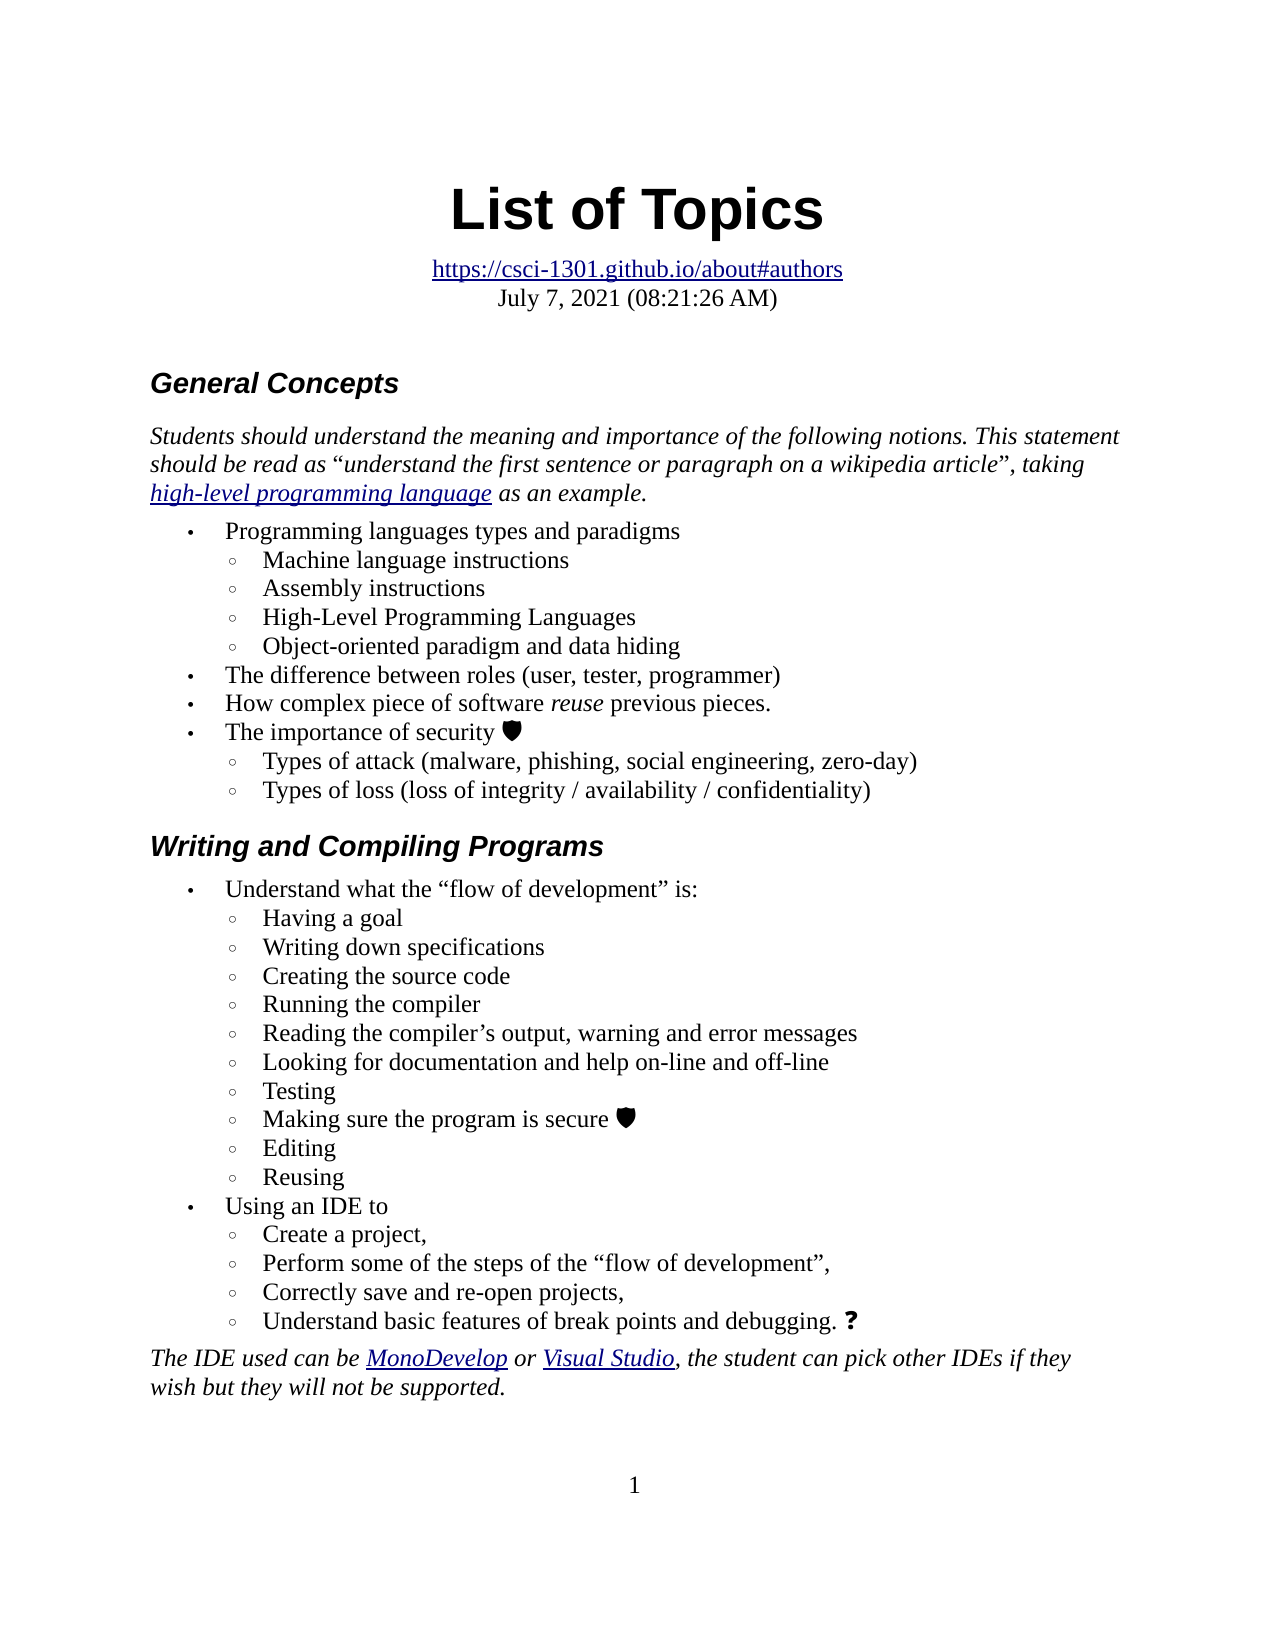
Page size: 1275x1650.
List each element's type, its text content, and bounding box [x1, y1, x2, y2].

list Types of attack (malware, phishing, social engineering, zero-day) [225, 746, 1125, 775]
list Editing [225, 1133, 1125, 1162]
subtitle Writing and Compiling Programs [150, 828, 1125, 862]
list Reusing [225, 1162, 1125, 1191]
list Object-oriented paradigm and data hiding [225, 631, 1125, 660]
list Assembly instructions [225, 573, 1125, 602]
list Types of loss (loss of integrity / availability / confidentiality) [225, 775, 1125, 803]
list Perform some of the steps of the “flow of development”, [225, 1248, 1125, 1277]
text July 7, 2021 (08:21:26 AM) [150, 283, 1125, 312]
list Programming languages types and paradigms [187, 516, 1125, 545]
list The difference between roles (user, tester, programmer) [187, 660, 1125, 688]
list Running the compiler [225, 989, 1125, 1018]
list Looking for documentation and help on-line and off-line [225, 1047, 1125, 1076]
list Reading the compiler’s output, warning and error messages [225, 1018, 1125, 1047]
title List of Topics [150, 175, 1125, 242]
list The importance of security 🛡️ [187, 717, 1125, 746]
list Create a project, [225, 1219, 1125, 1248]
list High-Level Programming Languages [225, 602, 1125, 631]
list Understand what the “flow of development” is: [187, 874, 1125, 903]
subtitle General Concepts [150, 366, 1125, 399]
list How complex piece of software reuse previous pieces. [187, 688, 1125, 717]
list Having a goal [225, 903, 1125, 932]
list Using an IDE to [187, 1191, 1125, 1219]
list Writing down specifications [225, 932, 1125, 961]
list Testing [225, 1076, 1125, 1104]
list Machine language instructions [225, 545, 1125, 573]
list Understand basic features of break points and debugging. ❓ [225, 1306, 1125, 1334]
text https://csci-1301.github.io/about#authors [150, 254, 1125, 283]
text The IDE used can be MonoDevelop or Visual Studio, the student can pick other IDEs if they wish but they will not be supported. [150, 1343, 1125, 1401]
list Correctly save and re-open projects, [225, 1277, 1125, 1306]
list Making sure the program is secure 🛡️ [225, 1104, 1125, 1133]
list Creating the source code [225, 961, 1125, 989]
text Students should understand the meaning and importance of the following notions. This statement should be read as “understand the first sentence or paragraph on a wikipedia article”, taking high-level programming language as an example. [150, 421, 1125, 507]
